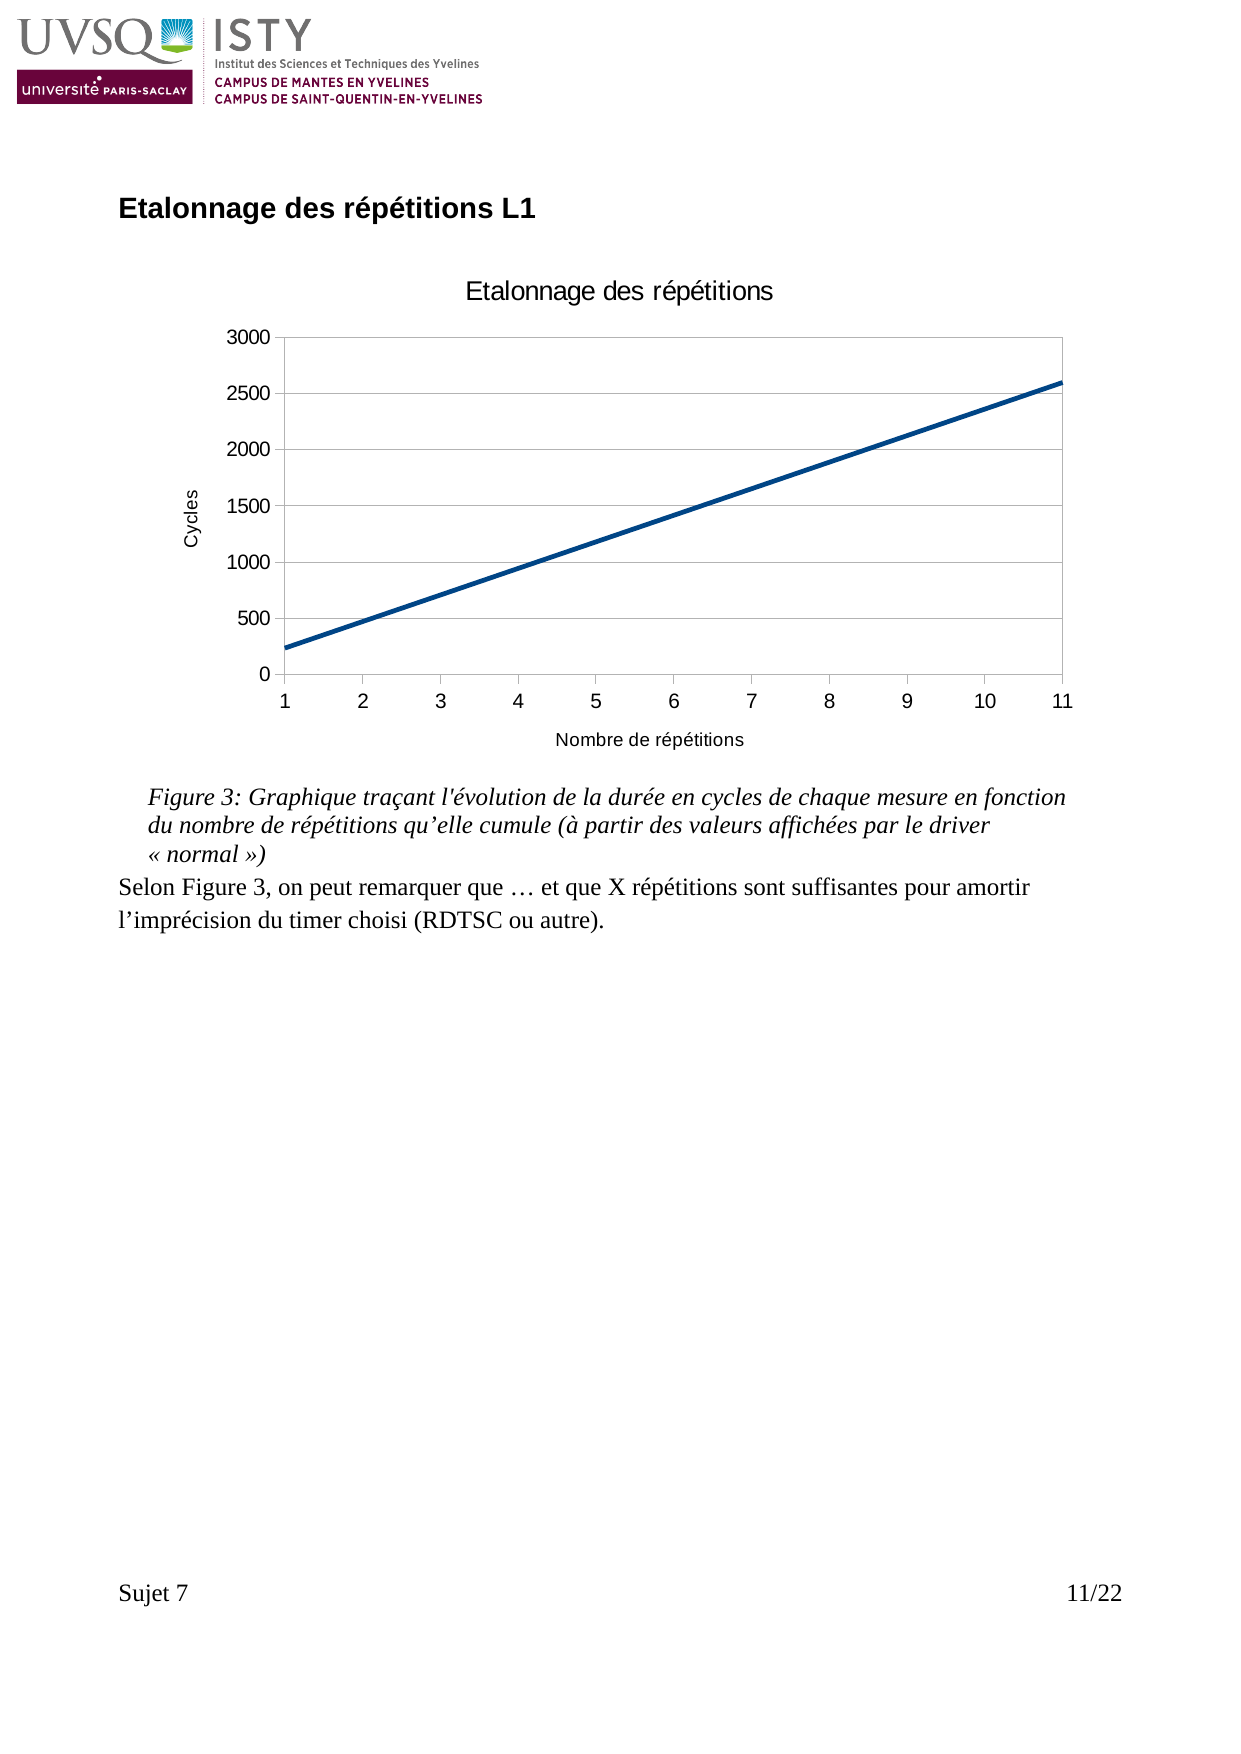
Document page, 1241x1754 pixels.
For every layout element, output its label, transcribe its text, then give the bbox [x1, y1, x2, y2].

text Figure 3: Graphique traçant l'évolution de la durée en cycles de chaque mesure en fonction du nombre de répétitions qu’elle cumule (à partir des valeurs affichées par le driver « normal ») [148, 782, 1093, 868]
text Selon Figure 3, on peut remarquer que … et que X répétitions sont suffisantes pour amortir l’imprécision du timer choisi (RDTSC ou autre). [118, 238, 1122, 934]
subtitle Etalonnage des répétitions L1 [118, 191, 1122, 225]
picture [2, 2, 497, 121]
